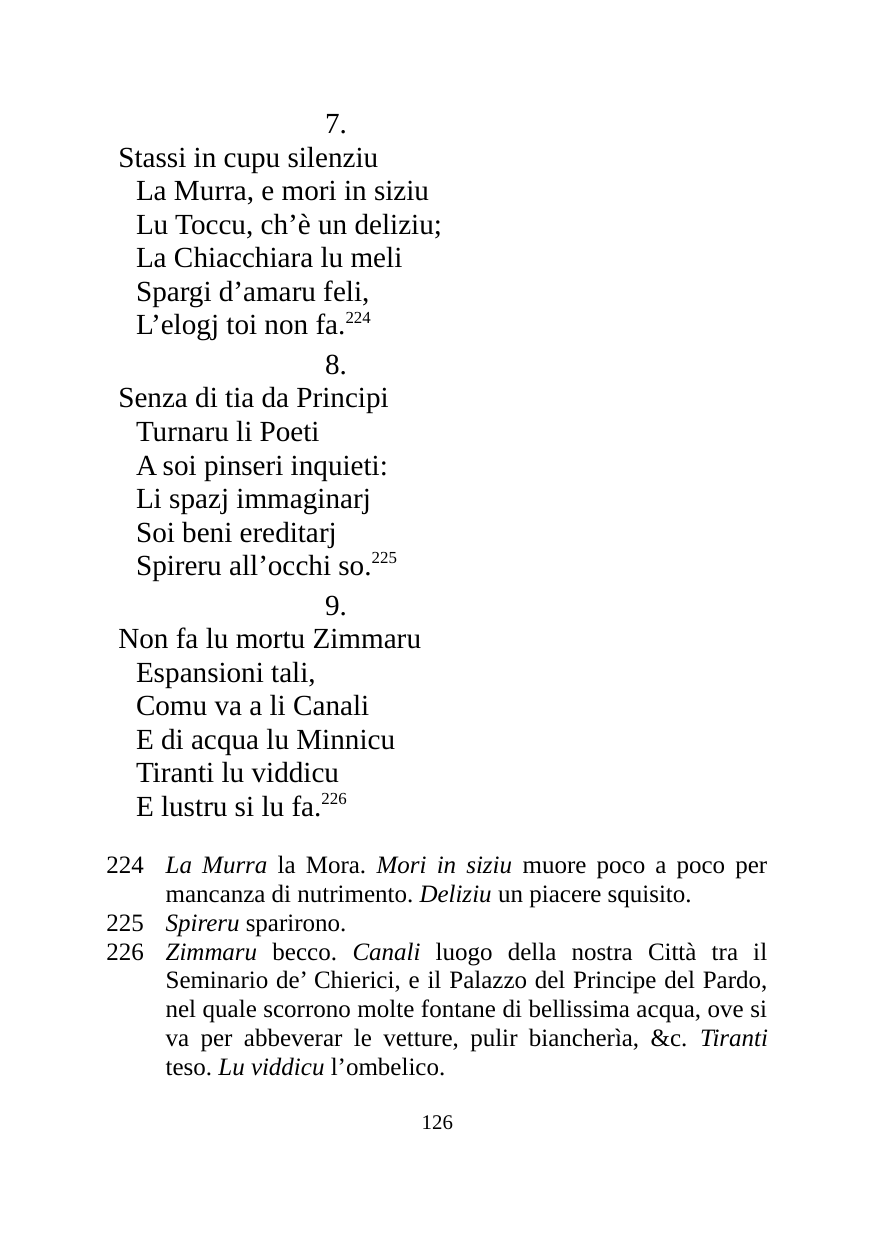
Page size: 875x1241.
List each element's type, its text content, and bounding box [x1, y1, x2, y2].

text 9. [325, 588, 768, 621]
text 8. [325, 347, 768, 381]
text Spireru sparirono. [106, 908, 768, 937]
text Stassi in cupu silenziu La Murra, e mori in siziu Lu Toccu, ch’è un deliziu; La Chiacchiara lu meli Spargi d’amaru feli, L’elogj toi non fa. [118, 140, 768, 341]
text Senza di tia da Principi Turnaru li Poeti A soi pinseri inquieti: Li spazj immaginarj Soi beni ereditarj Spireru all’occhi so. [118, 381, 768, 582]
text La Murra la Mora. Mori in siziu muore poco a poco per mancanza di nutrimento. Deliziu un piacere squisito. [106, 850, 768, 908]
text 7. [325, 106, 768, 140]
text Zimmaru becco. Canali luogo della nostra Città tra il Seminario de’ Chierici, e il Palazzo del Principe del Pardo, nel quale scorrono molte fontane di bellissima acqua, ove si va per abbeverar le vetture, pulir biancherìa, &c. Tiranti teso. Lu viddicu l’ombelico. [106, 937, 768, 1080]
text Non fa lu mortu Zimmaru Espansioni tali, Comu va a li Canali E di acqua lu Minnicu Tiranti lu viddicu E lustru si lu fa. [118, 621, 768, 822]
